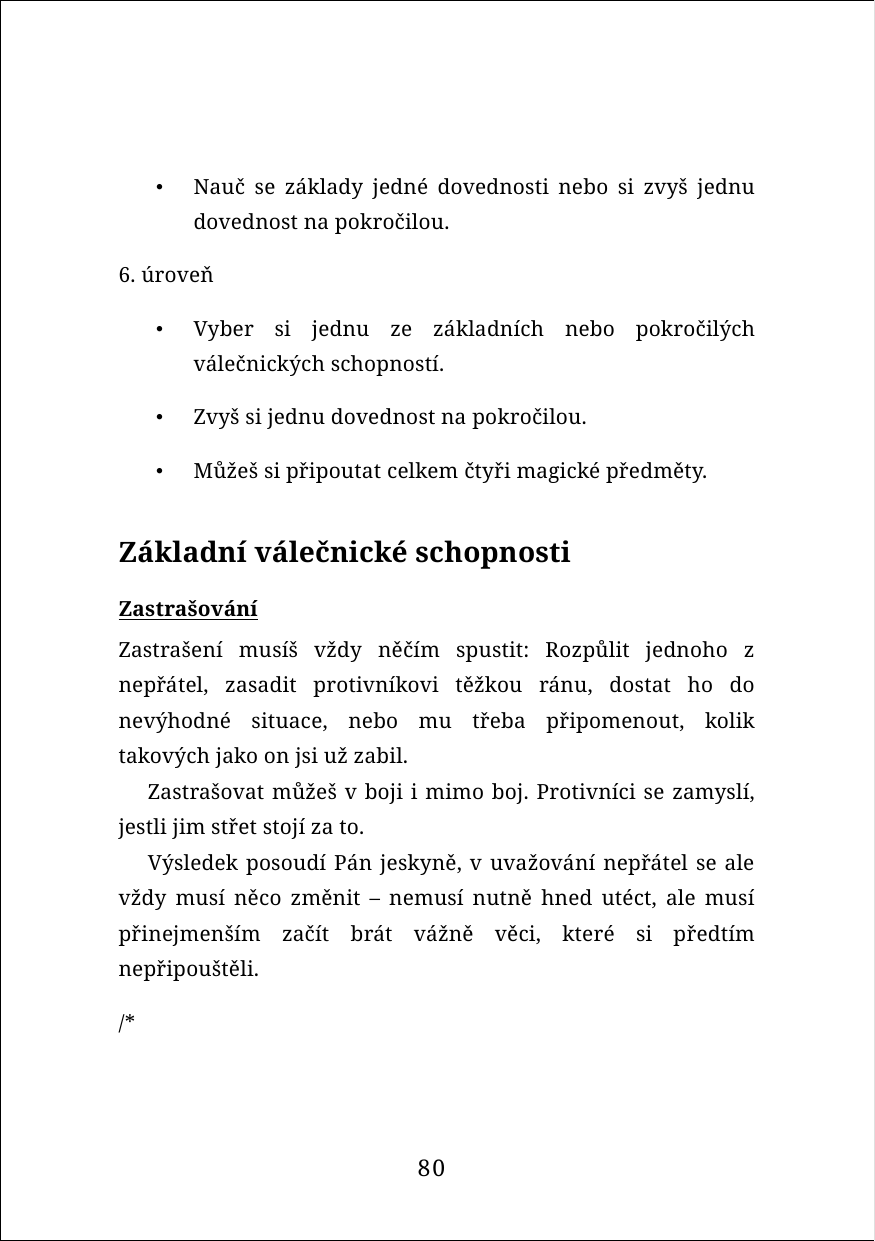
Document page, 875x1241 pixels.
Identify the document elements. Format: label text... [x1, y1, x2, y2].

text 6. úroveň [118, 261, 756, 289]
subtitle Zastrašování [118, 594, 756, 623]
list Vyber si jednu ze základních nebo pokročilých válečnických schopností. [156, 314, 756, 378]
list Můžeš si připoutat celkem čtyři magické předměty. [156, 456, 756, 484]
text Zastrašení musíš vždy něčím spustit: Rozpůlit jednoho z nepřátel, zasadit protivníkovi těžkou ránu, dostat ho do nevýhodné situace, nebo mu třeba připomenout, kolik takových jako on jsi už zabil. Zastrašovat můžeš v boji i mimo boj. Protivníci se zamyslí, jestli jim střet stojí za to. Výsledek posoudí Pán jeskyně, v uvažování nepřátel se ale vždy musí něco změnit – nemusí nutně hned utéct, ale musí přinejmenším začít brát vážně věci, které si předtím nepřipouštěli. [118, 635, 756, 983]
subtitle Základní válečnické schopnosti [118, 533, 756, 571]
list Zvyš si jednu dovednost na pokročilou. [156, 402, 756, 431]
list Nauč se základy jedné dovednosti nebo si zvyš jednu dovednost na pokročilou. [156, 172, 756, 236]
text /* [118, 1008, 756, 1036]
